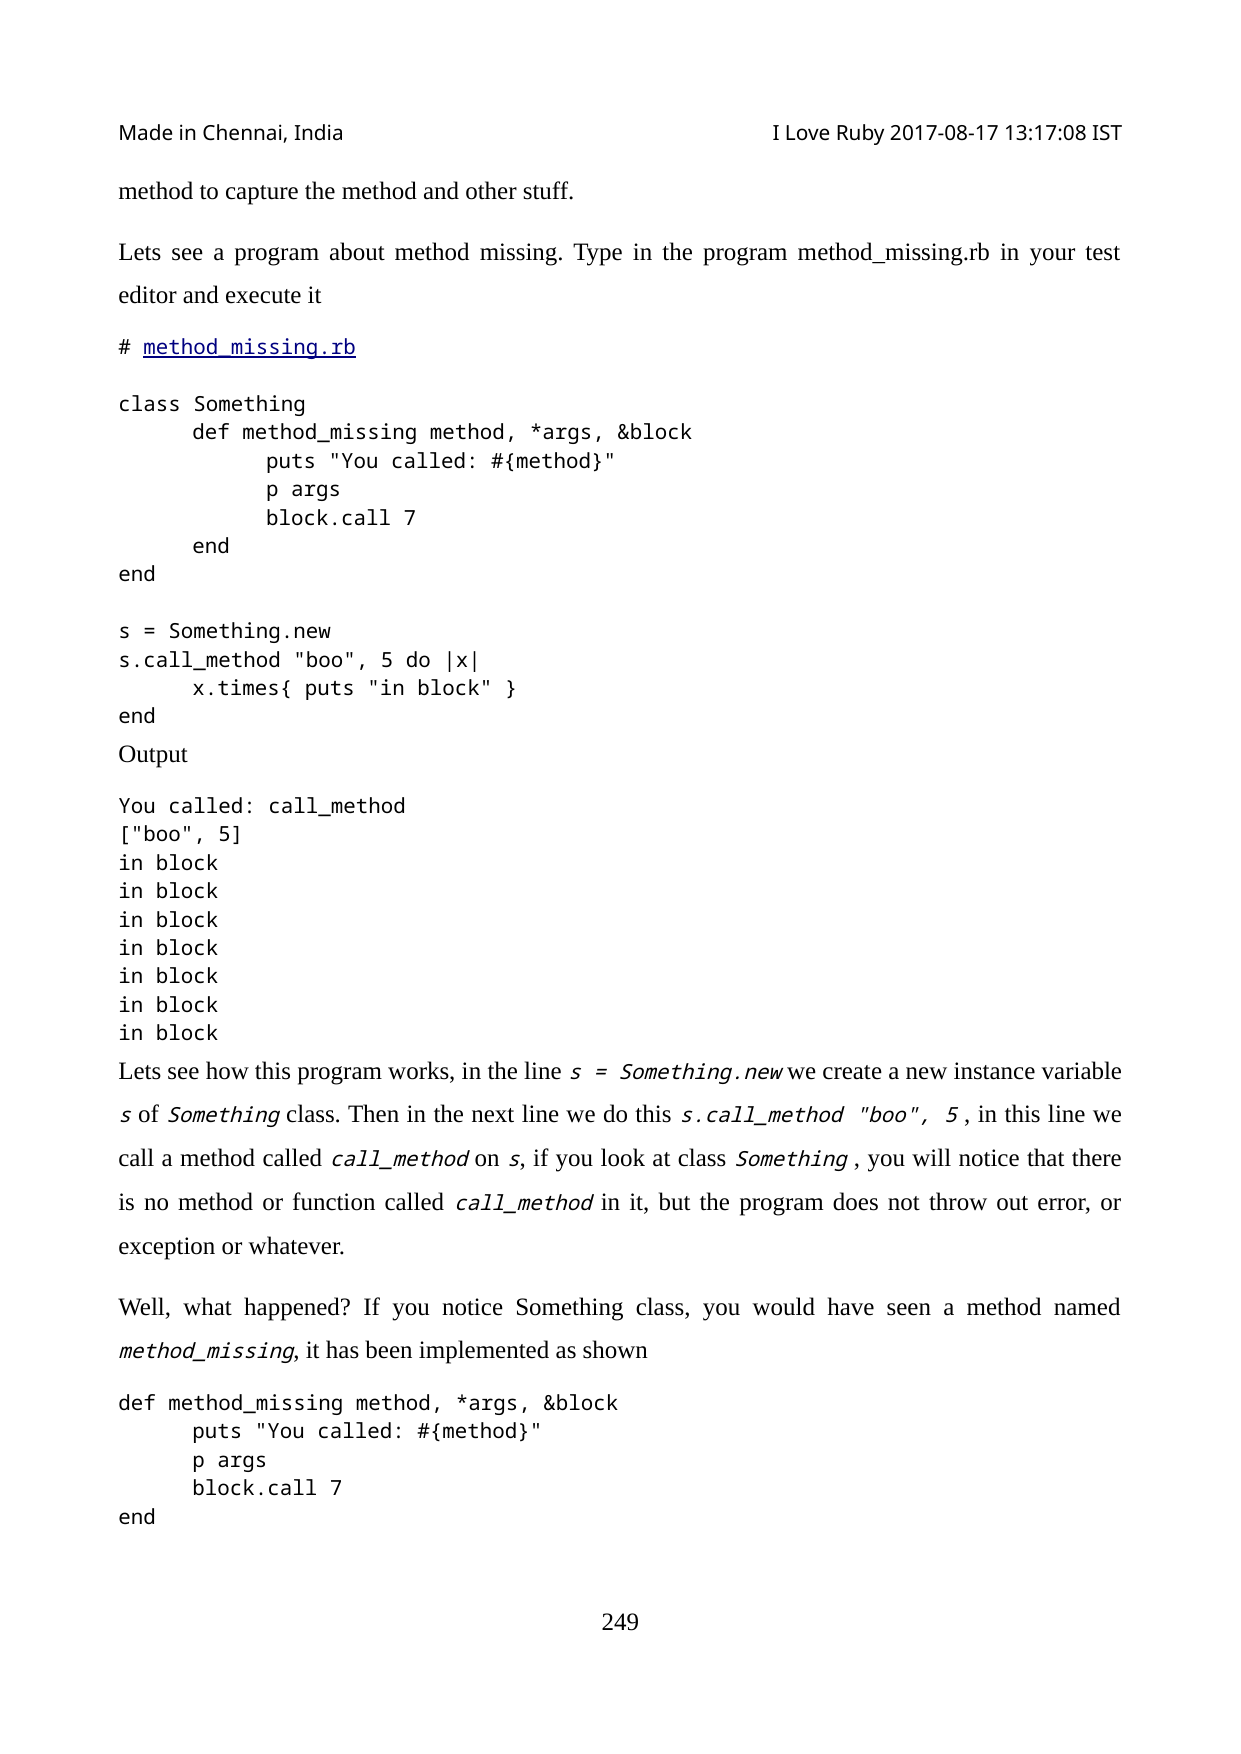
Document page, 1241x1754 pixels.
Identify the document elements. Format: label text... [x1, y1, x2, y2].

text puts "You called: #{method}" [118, 1417, 1122, 1445]
text in block [118, 848, 1122, 876]
text s.call_method "boo", 5 do |x| [118, 645, 1122, 673]
text p args [118, 474, 1122, 503]
text method to capture the method and other stuff. [118, 176, 1122, 205]
text end [118, 559, 1122, 588]
text in block [118, 1018, 1122, 1047]
text s = Something.new [118, 616, 1122, 645]
text in block [118, 962, 1122, 990]
text block.call 7 [118, 1473, 1122, 1502]
text Lets see a program about method missing. Type in the program method_missing.rb in your test editor and execute it [118, 237, 1122, 309]
text x.times{ puts "in block" } [118, 673, 1122, 702]
text Lets see how this program works, in the line s = Something.new we create a new instance variable s of Something class. Then in the next line we do this s.call_method "boo", 5 , in this line we call a method called call_method on s, if you look at class Something , you will notice that there is no method or function called call_method in it, but the program does not throw out error, or exception or whatever. [118, 1056, 1122, 1260]
text class Something [118, 389, 1122, 417]
text in block [118, 876, 1122, 905]
text # method_missing.rb [118, 332, 1122, 360]
text end [118, 702, 1122, 730]
text puts "You called: #{method}" [118, 446, 1122, 474]
text in block [118, 933, 1122, 962]
text def method_missing method, *args, &block [118, 417, 1122, 446]
text ["boo", 5] [118, 819, 1122, 848]
text in block [118, 905, 1122, 933]
text You called: call_method [118, 791, 1122, 819]
text block.call 7 [118, 503, 1122, 531]
text Well, what happened? If you notice Something class, you would have seen a method named method_missing, it has been implemented as shown [118, 1292, 1122, 1364]
text end [118, 531, 1122, 559]
text def method_missing method, *args, &block [118, 1388, 1122, 1417]
text p args [118, 1445, 1122, 1473]
text in block [118, 990, 1122, 1018]
text end [118, 1502, 1122, 1530]
text Output [118, 739, 1122, 768]
